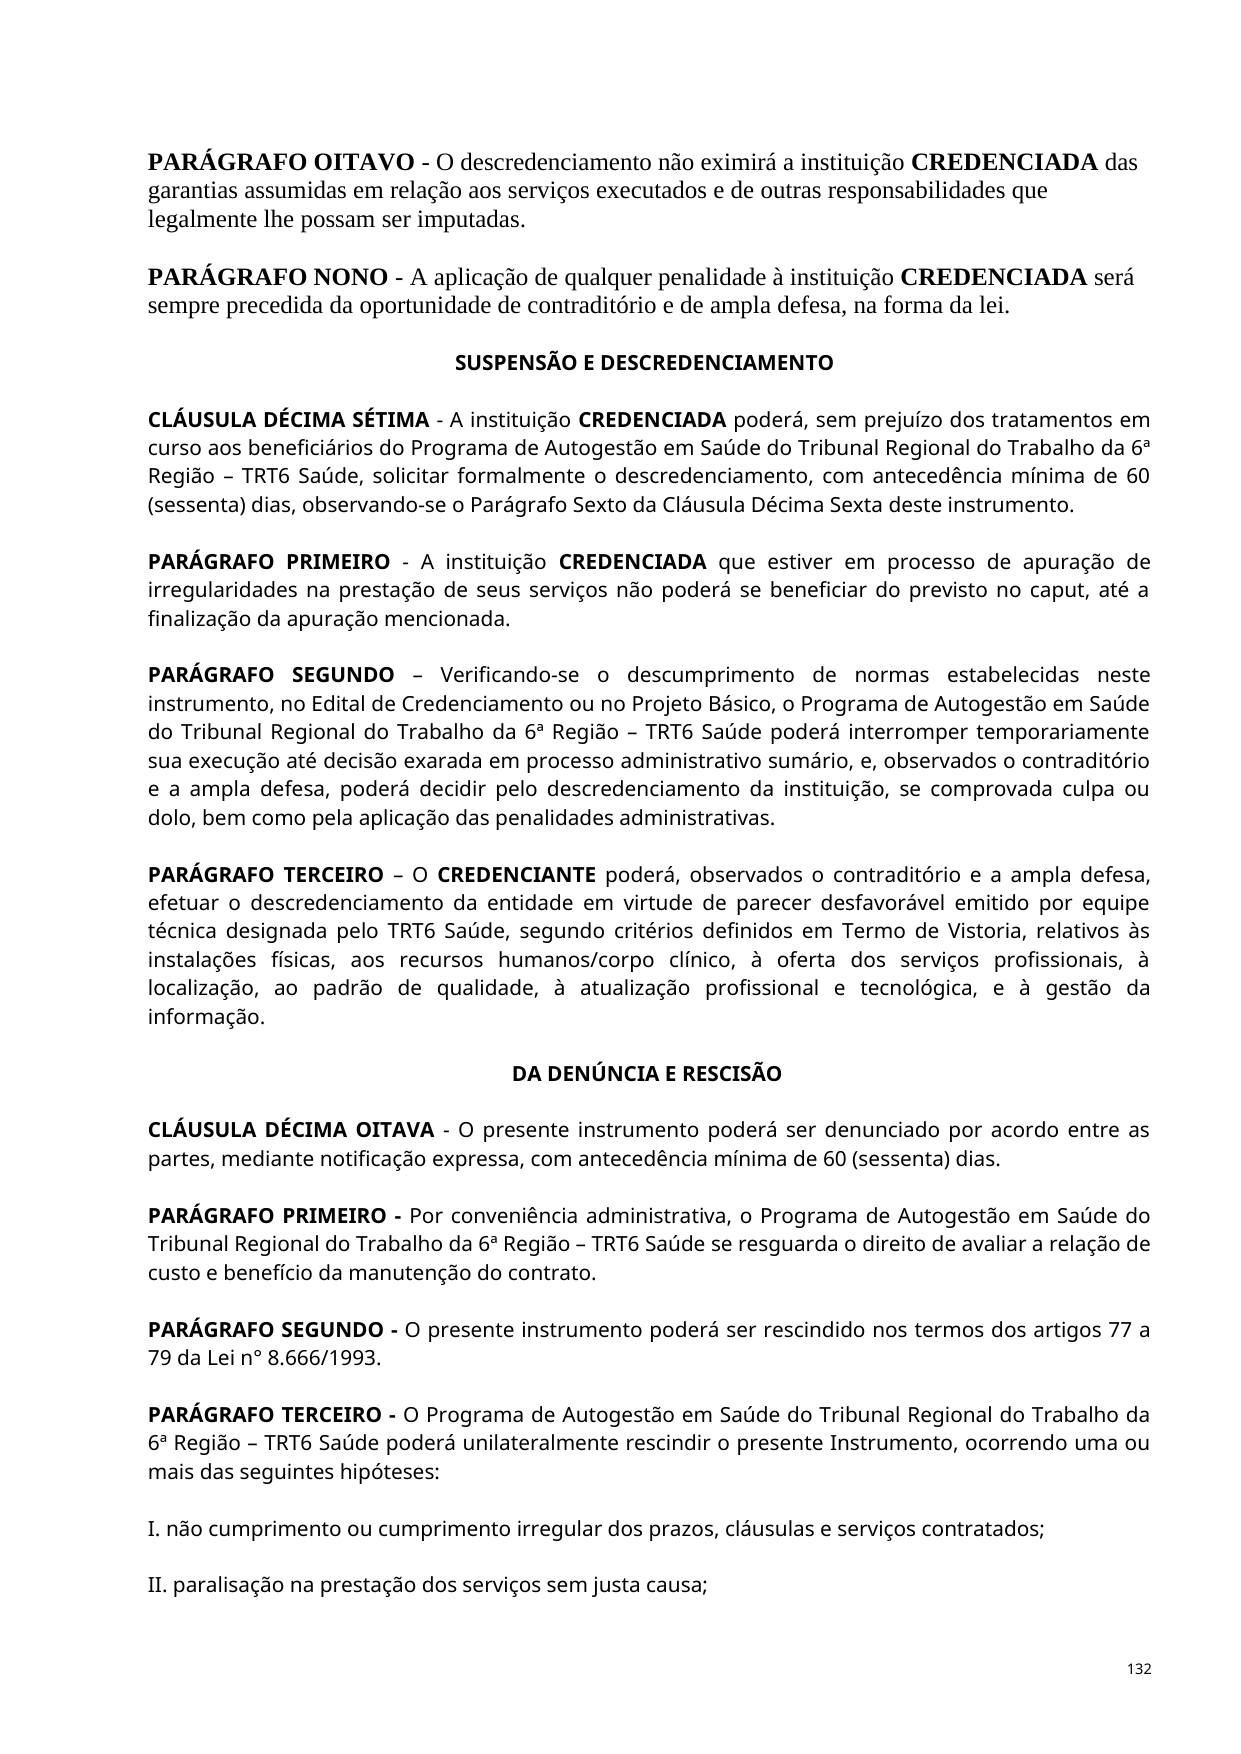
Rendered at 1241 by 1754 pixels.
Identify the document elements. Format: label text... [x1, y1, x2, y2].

text PARÁGRAFO PRIMEIRO - Por conveniência administrativa, o Programa de Autogestão em Saúde do Tribunal Regional do Trabalho da 6ª Região – TRT6 Saúde se resguarda o direito de avaliar a relação de custo e benefício da manutenção do contrato. [148, 1201, 1152, 1286]
text PARÁGRAFO OITAVO - O descredenciamento não eximirá a instituição CREDENCIADA das garantias assumidas em relação aos serviços executados e de outras responsabilidades que legalmente lhe possam ser imputadas. [148, 147, 1152, 233]
text PARÁGRAFO TERCEIRO - O Programa de Autogestão em Saúde do Tribunal Regional do Trabalho da 6ª Região – TRT6 Saúde poderá unilateralmente rescindir o presente Instrumento, ocorrendo uma ou mais das seguintes hipóteses: [148, 1400, 1152, 1485]
text PARÁGRAFO PRIMEIRO - A instituição CREDENCIADA que estiver em processo de apuração de irregularidades na prestação de seus serviços não poderá se beneficiar do previsto no caput, até a finalização da apuração mencionada. [148, 547, 1152, 632]
text CLÁUSULA DÉCIMA SÉTIMA - A instituição CREDENCIADA poderá, sem prejuízo dos tratamentos em curso aos beneficiários do Programa de Autogestão em Saúde do Tribunal Regional do Trabalho da 6ª Região – TRT6 Saúde, solicitar formalmente o descredenciamento, com antecedência mínima de 60 (sessenta) dias, observando-se o Parágrafo Sexto da Cláusula Décima Sexta deste instrumento. [148, 405, 1152, 518]
text PARÁGRAFO NONO - A aplicação de qualquer penalidade à instituição CREDENCIADA será sempre precedida da oportunidade de contraditório e de ampla defesa, na forma da lei. [148, 262, 1152, 319]
text II. paralisação na prestação dos serviços sem justa causa; [148, 1571, 1152, 1599]
subtitle SUSPENSÃO E DESCREDENCIAMENTO [148, 348, 1146, 376]
subtitle DA DENÚNCIA E RESCISÃO [148, 1059, 1146, 1087]
text PARÁGRAFO TERCEIRO – O CREDENCIANTE poderá, observados o contraditório e a ampla defesa, efetuar o descredenciamento da entidade em virtude de parecer desfavorável emitido por equipe técnica designada pelo TRT6 Saúde, segundo critérios definidos em Termo de Vistoria, relativos às instalações físicas, aos recursos humanos/corpo clínico, à oferta dos serviços profissionais, à localização, ao padrão de qualidade, à atualização profissional e tecnológica, e à gestão da informação. [148, 860, 1152, 1030]
text PARÁGRAFO SEGUNDO - O presente instrumento poderá ser rescindido nos termos dos artigos 77 a 79 da Lei n° 8.666/1993. [148, 1315, 1152, 1372]
text I. não cumprimento ou cumprimento irregular dos prazos, cláusulas e serviços contratados; [148, 1514, 1152, 1542]
text PARÁGRAFO SEGUNDO – Verificando-se o descumprimento de normas estabelecidas neste instrumento, no Edital de Credenciamento ou no Projeto Básico, o Programa de Autogestão em Saúde do Tribunal Regional do Trabalho da 6ª Região – TRT6 Saúde poderá interromper temporariamente sua execução até decisão exarada em processo administrativo sumário, e, observados o contraditório e a ampla defesa, poderá decidir pelo descredenciamento da instituição, se comprovada culpa ou dolo, bem como pela aplicação das penalidades administrativas. [148, 661, 1152, 831]
text CLÁUSULA DÉCIMA OITAVA - O presente instrumento poderá ser denunciado por acordo entre as partes, mediante notificação expressa, com antecedência mínima de 60 (sessenta) dias. [148, 1116, 1152, 1172]
